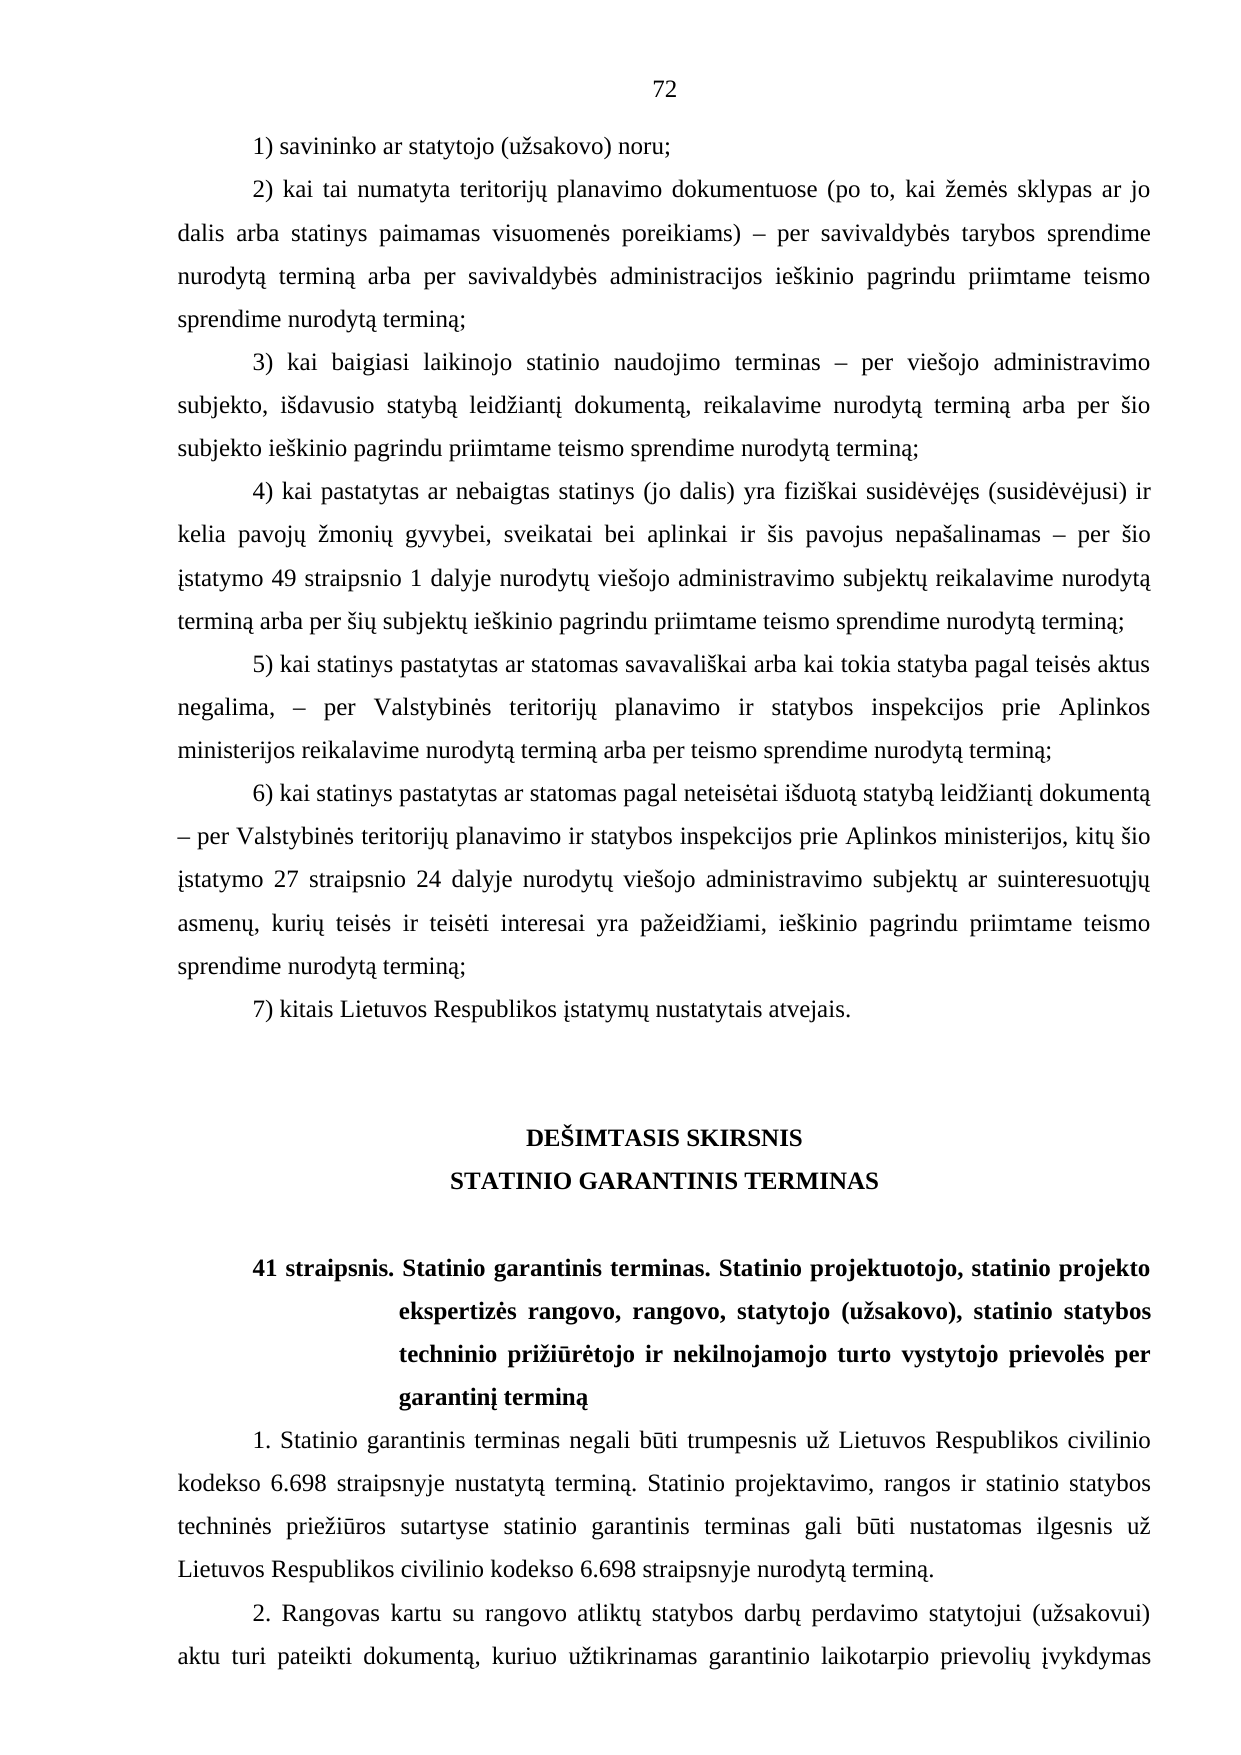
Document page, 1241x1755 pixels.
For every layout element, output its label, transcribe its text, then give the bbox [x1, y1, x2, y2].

text 3) kai baigiasi laikinojo statinio naudojimo terminas – per viešojo administravimo subjekto, išdavusio statybą leidžiantį dokumentą, reikalavime nurodytą terminą arba per šio subjekto ieškinio pagrindu priimtame teismo sprendime nurodytą terminą; [177, 347, 1152, 462]
text 2. Rangovas kartu su rangovo atliktų statybos darbų perdavimo statytojui (užsakovui) aktu turi pateikti dokumentą, kuriuo užtikrinamas garantinio laikotarpio prievolių įvykdymas [177, 1598, 1152, 1669]
text 1) savininko ar statytojo (užsakovo) noru; [177, 131, 1152, 160]
text STATINIO GARANTINIS TERMINAS [177, 1166, 1152, 1195]
text 41 straipsnis. Statinio garantinis terminas. Statinio projektuotojo, statinio projekto ekspertizės rangovo, rangovo, statytojo (užsakovo), statinio statybos techninio prižiūrėtojo ir nekilnojamojo turto vystytojo prievolės per garantinį terminą [252, 1253, 1152, 1411]
text 4) kai pastatytas ar nebaigtas statinys (jo dalis) yra fiziškai susidėvėjęs (susidėvėjusi) ir kelia pavojų žmonių gyvybei, sveikatai bei aplinkai ir šis pavojus nepašalinamas – per šio įstatymo 49 straipsnio 1 dalyje nurodytų viešojo administravimo subjektų reikalavime nurodytą terminą arba per šių subjektų ieškinio pagrindu priimtame teismo sprendime nurodytą terminą; [177, 476, 1152, 634]
text 1. Statinio garantinis terminas negali būti trumpesnis už Lietuvos Respublikos civilinio kodekso 6.698 straipsnyje nustatytą terminą. Statinio projektavimo, rangos ir statinio statybos techninės priežiūros sutartyse statinio garantinis terminas gali būti nustatomas ilgesnis už Lietuvos Respublikos civilinio kodekso 6.698 straipsnyje nurodytą terminą. [177, 1425, 1152, 1583]
text 7) kitais Lietuvos Respublikos įstatymų nustatytais atvejais. [177, 994, 1152, 1023]
text 5) kai statinys pastatytas ar statomas savavališkai arba kai tokia statyba pagal teisės aktus negalima, – per Valstybinės teritorijų planavimo ir statybos inspekcijos prie Aplinkos ministerijos reikalavime nurodytą terminą arba per teismo sprendime nurodytą terminą; [177, 649, 1152, 764]
text 2) kai tai numatyta teritorijų planavimo dokumentuose (po to, kai žemės sklypas ar jo dalis arba statinys paimamas visuomenės poreikiams) – per savivaldybės tarybos sprendime nurodytą terminą arba per savivaldybės administracijos ieškinio pagrindu priimtame teismo sprendime nurodytą terminą; [177, 174, 1152, 333]
text DEŠIMTASIS SKIRSNIS [177, 1123, 1152, 1152]
text 6) kai statinys pastatytas ar statomas pagal neteisėtai išduotą statybą leidžiantį dokumentą – per Valstybinės teritorijų planavimo ir statybos inspekcijos prie Aplinkos ministerijos, kitų šio įstatymo 27 straipsnio 24 dalyje nurodytų viešojo administravimo subjektų ar suinteresuotųjų asmenų, kurių teisės ir teisėti interesai yra pažeidžiami, ieškinio pagrindu priimtame teismo sprendime nurodytą terminą; [177, 778, 1152, 979]
